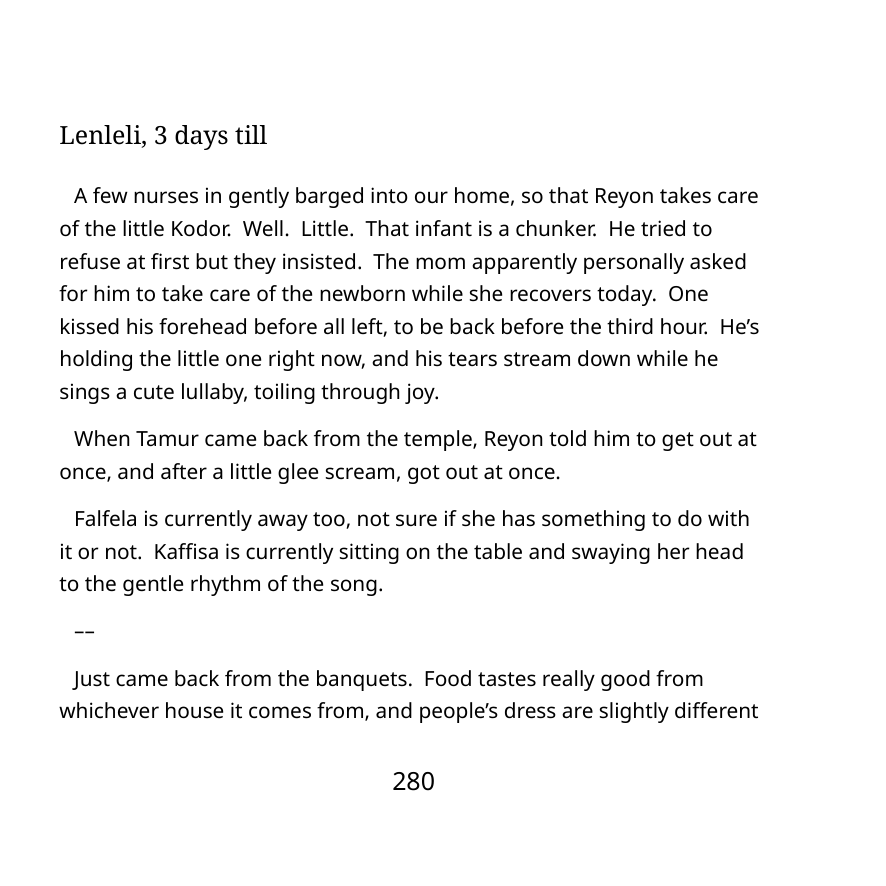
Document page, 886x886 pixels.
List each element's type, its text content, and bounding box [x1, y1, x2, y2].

text When Tamur came back from the temple, Reyon told him to get out at once, and after a little glee scream, got out at once. [59, 424, 768, 485]
text –– [59, 617, 768, 645]
text Just came back from the banquets. Food tastes really good from whichever house it comes from, and people’s dress are slightly different [59, 664, 768, 725]
subtitle Lenleli, 3 days till [59, 118, 768, 152]
text A few nurses in gently barged into our home, so that Reyon takes care of the little Kodor. Well. Little. That infant is a chunker. He tried to refuse at first but they insisted. The mom apparently personally asked for him to take care of the newborn while she recovers today. One kissed his forehead before all left, to be back before the third hour. He’s holding the little one right now, and his tears stream down while he sings a cute lullaby, toiling through joy. [59, 182, 768, 406]
text Falfela is currently away too, not sure if she has something to do with it or not. Kaffisa is currently sitting on the table and swaying her head to the gentle rhythm of the song. [59, 504, 768, 598]
